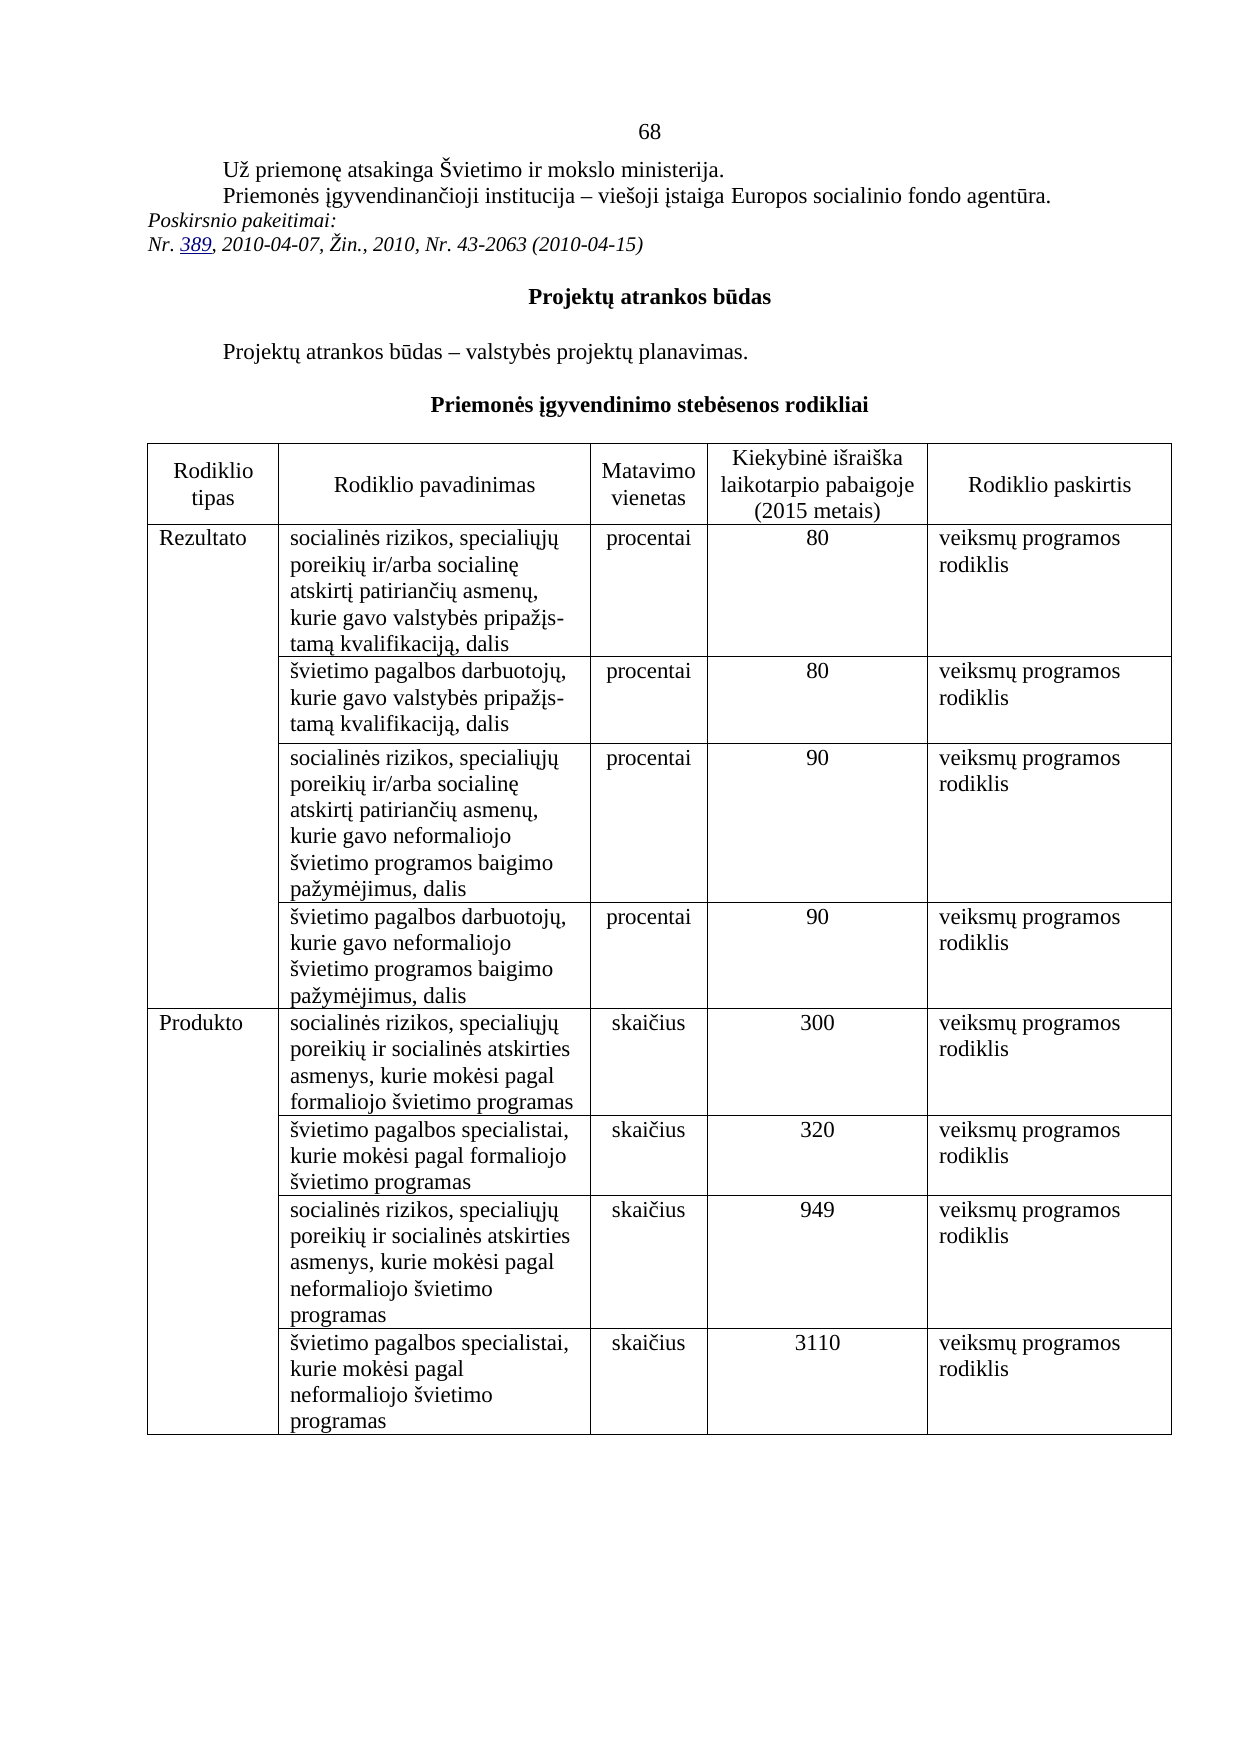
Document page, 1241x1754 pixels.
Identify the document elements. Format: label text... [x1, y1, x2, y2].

table_cell socialinės rizikos, specialiųjų poreikių ir/arba socialinę atskirtį patiriančių asmenų, kurie gavo valstybės pripažįs­ta­mą kvalifikaciją, dalis [279, 525, 590, 656]
table_cell veiksmų programos rodiklis [928, 744, 1171, 902]
table_cell 320 [708, 1116, 927, 1195]
table_cell švietimo pagalbos darbuotojų, kurie gavo valstybės pripažįs­ta­mą kvalifikaciją, dalis [279, 657, 590, 742]
table_cell skaičius [591, 1329, 707, 1434]
table_cell 300 [708, 1009, 927, 1114]
table_cell 949 [708, 1196, 927, 1327]
table_cell procentai [591, 744, 707, 902]
table_header Rodiklio tipas [148, 444, 278, 523]
table_cell švietimo pagalbos specialistai, kurie mokėsi pagal neformaliojo švietimo programas [279, 1329, 590, 1434]
table_cell 80 [708, 657, 927, 742]
table_cell socialinės rizikos, specialiųjų poreikių ir socialinės atskirties asmenys, kurie mokėsi pagal formaliojo švietimo programas [279, 1009, 590, 1114]
table_cell Rezultato [148, 525, 278, 1008]
table_cell veiksmų programos rodiklis [928, 1116, 1171, 1195]
text Priemonės įgyvendinimo stebėsenos rodikliai [148, 391, 1152, 417]
text Nr. 389, 2010-04-07, Žin., 2010, Nr. 43-2063 (2010-04-15) [148, 232, 1152, 256]
table_cell švietimo pagalbos specialistai, kurie mokėsi pagal formaliojo švietimo programas [279, 1116, 590, 1195]
table_cell procentai [591, 657, 707, 742]
table_cell procentai [591, 525, 707, 656]
table_cell veiksmų programos rodiklis [928, 657, 1171, 742]
table_cell socialinės rizikos, specialiųjų poreikių ir/arba socialinę atskirtį patiriančių asmenų, kurie gavo neformaliojo švietimo programos baigimo pažymėjimus, dalis [279, 744, 590, 902]
table_header Matavimo vienetas [591, 444, 707, 523]
text Priemonės įgyvendinančioji institucija – viešoji įstaiga Europos socialinio fondo agentūra. [148, 182, 1152, 208]
table_header Kiekybinė išraiška laikotarpio pabaigoje (2015 metais) [708, 444, 927, 523]
text Projektų atrankos būdas – valstybės projektų planavimas. [185, 338, 1152, 364]
table_cell veiksmų programos rodiklis [928, 1196, 1171, 1327]
table_cell skaičius [591, 1116, 707, 1195]
text Poskirsnio pakeitimai: [148, 208, 1152, 232]
table_cell veiksmų programos rodiklis [928, 1329, 1171, 1434]
text Projektų atrankos būdas [148, 283, 1152, 309]
table_cell Produkto [148, 1009, 278, 1434]
table_cell skaičius [591, 1196, 707, 1327]
table_cell 90 [708, 744, 927, 902]
table_cell skaičius [591, 1009, 707, 1114]
table_cell švietimo pagalbos darbuotojų, kurie gavo neformaliojo švietimo programos baigimo pažymėjimus, dalis [279, 903, 590, 1008]
table_cell veiksmų programos rodiklis [928, 525, 1171, 656]
table_header Rodiklio pavadinimas [279, 444, 590, 523]
table_cell veiksmų programos rodiklis [928, 1009, 1171, 1114]
text Už priemonę atsakinga Švietimo ir mokslo ministerija. [148, 156, 1152, 182]
table_header Rodiklio paskirtis [928, 444, 1171, 523]
table_cell 3110 [708, 1329, 927, 1434]
table_cell 80 [708, 525, 927, 656]
table_cell 90 [708, 903, 927, 1008]
table_cell procentai [591, 903, 707, 1008]
table_cell veiksmų programos rodiklis [928, 903, 1171, 1008]
table_cell socialinės rizikos, specialiųjų poreikių ir socialinės atskirties asmenys, kurie mokėsi pagal neformaliojo švietimo programas [279, 1196, 590, 1327]
